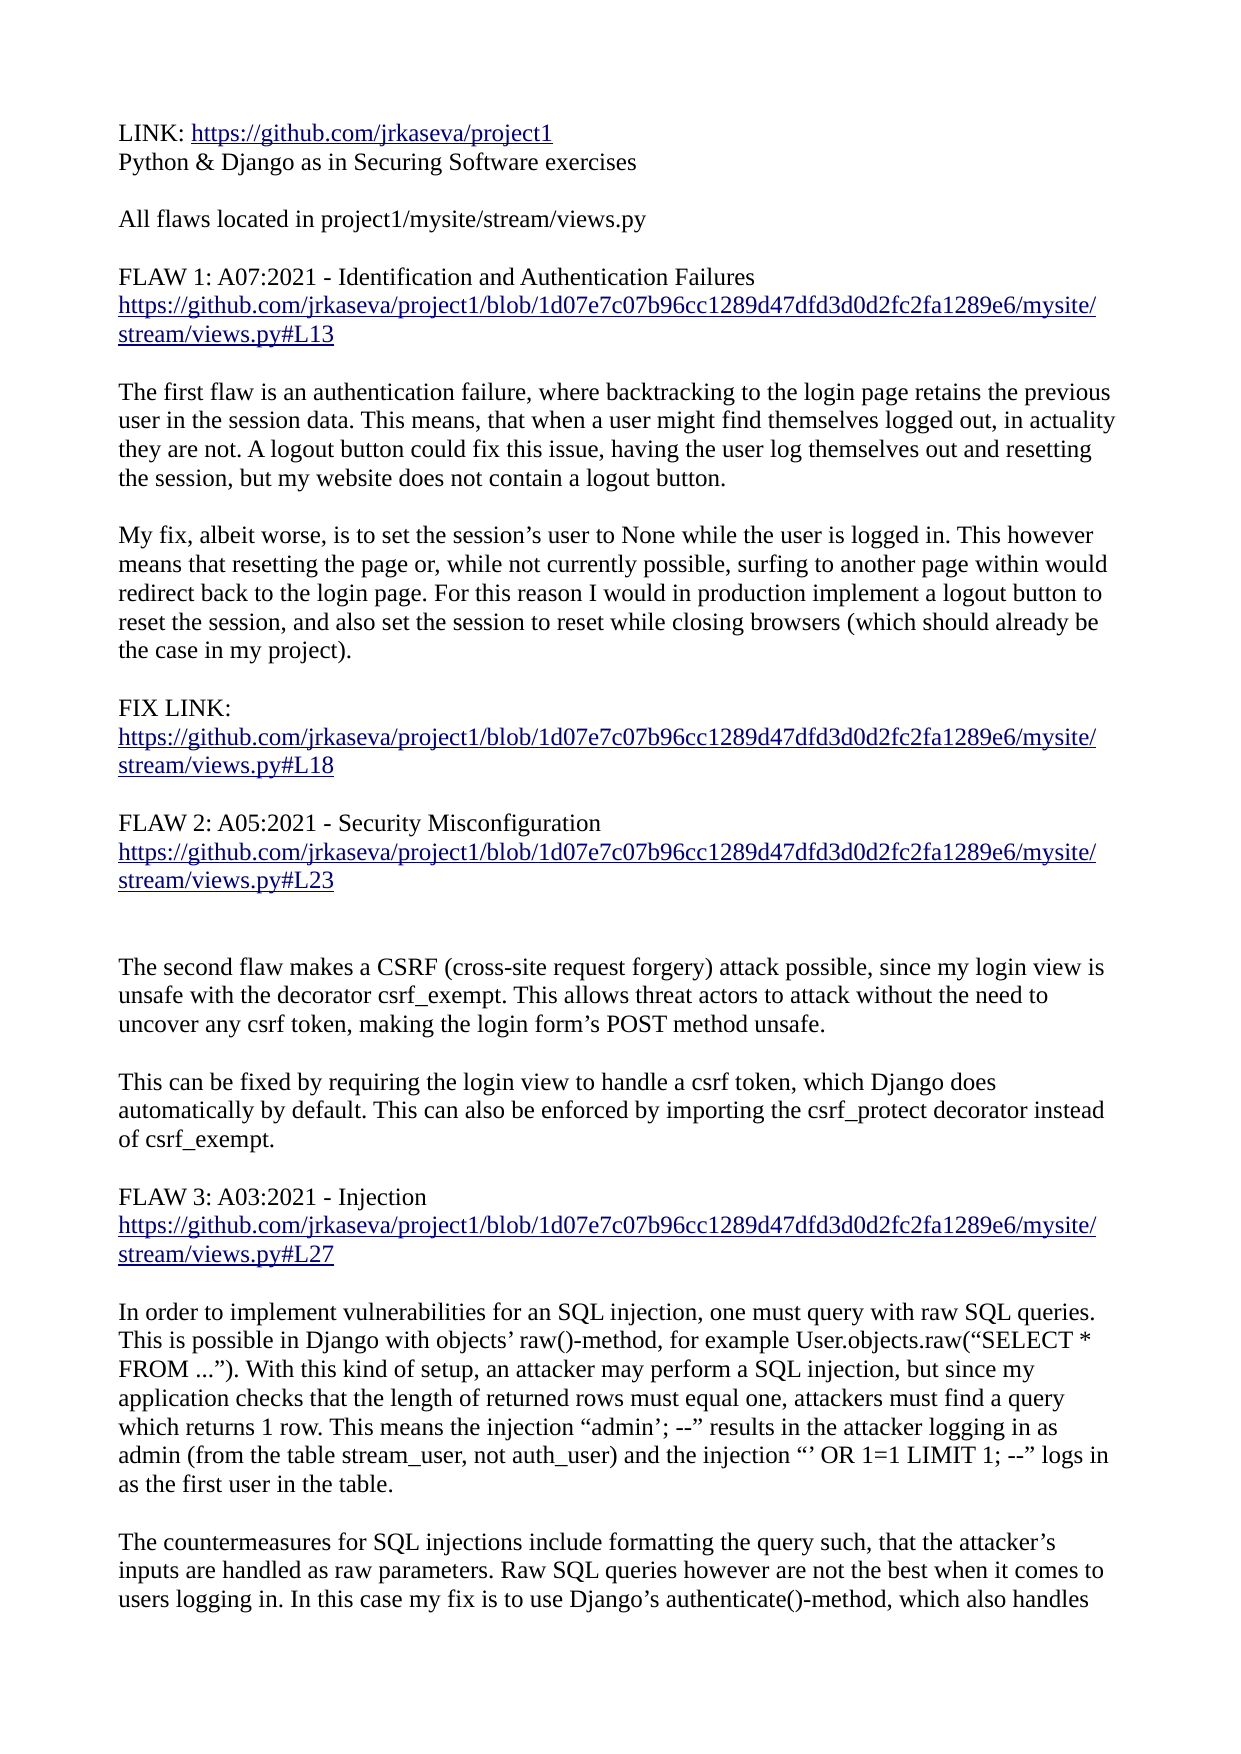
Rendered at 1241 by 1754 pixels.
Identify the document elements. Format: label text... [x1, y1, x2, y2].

text FLAW 1: A07:2021 - Identification and Authentication Failures [118, 262, 1122, 291]
text FLAW 2: A05:2021 - Security Misconfiguration [118, 808, 1122, 837]
text My fix, albeit worse, is to set the session’s user to None while the user is logged in. This however means that resetting the page or, while not currently possible, surfing to another page within would redirect back to the login page. For this reason I would in production implement a logout button to reset the session, and also set the session to reset while closing browsers (which should already be the case in my project). [118, 521, 1122, 664]
text The first flaw is an authentication failure, where backtracking to the login page retains the previous user in the session data. This means, that when a user might find themselves logged out, in actuality they are not. A logout button could fix this issue, having the user log themselves out and resetting the session, but my website does not contain a logout button. [118, 377, 1122, 492]
text This can be fixed by requiring the login view to handle a csrf token, which Django does automatically by default. This can also be enforced by importing the csrf_protect decorator instead of csrf_exempt. [118, 1067, 1122, 1153]
text In order to implement vulnerabilities for an SQL injection, one must query with raw SQL queries. This is possible in Django with objects’ raw()-method, for example User.objects.raw(“SELECT * FROM ...”). With this kind of setup, an attacker may perform a SQL injection, but since my application checks that the length of returned rows must equal one, attackers must find a query which returns 1 row. This means the injection “admin’; --” results in the attacker logging in as admin (from the table stream_user, not auth_user) and the injection “’ OR 1=1 LIMIT 1; --” logs in as the first user in the table. [118, 1297, 1122, 1498]
text https://github.com/jrkaseva/project1/blob/1d07e7c07b96cc1289d47dfd3d0d2fc2fa1289e6/mysite/stream/views.py#L13 [118, 291, 1122, 348]
text The countermeasures for SQL injections include formatting the query such, that the attacker’s inputs are handled as raw parameters. Raw SQL queries however are not the best when it comes to users logging in. In this case my fix is to use Django’s authenticate()-method, which also handles [118, 1527, 1122, 1613]
text FLAW 3: A03:2021 - Injection [118, 1182, 1122, 1211]
text The second flaw makes a CSRF (cross-site request forgery) attack possible, since my login view is unsafe with the decorator csrf_exempt. This allows threat actors to attack without the need to uncover any csrf token, making the login form’s POST method unsafe. [118, 952, 1122, 1038]
text All flaws located in project1/mysite/stream/views.py [118, 204, 1122, 233]
text LINK: https://github.com/jrkaseva/project1 [118, 118, 1122, 147]
text Python & Django as in Securing Software exercises [118, 147, 1122, 176]
text FIX LINK: https://github.com/jrkaseva/project1/blob/1d07e7c07b96cc1289d47dfd3d0d2fc2fa1289e6/mysite/stream/views.py#L18 [118, 693, 1122, 779]
text https://github.com/jrkaseva/project1/blob/1d07e7c07b96cc1289d47dfd3d0d2fc2fa1289e6/mysite/stream/views.py#L27 [118, 1211, 1122, 1268]
text https://github.com/jrkaseva/project1/blob/1d07e7c07b96cc1289d47dfd3d0d2fc2fa1289e6/mysite/stream/views.py#L23 [118, 837, 1122, 894]
